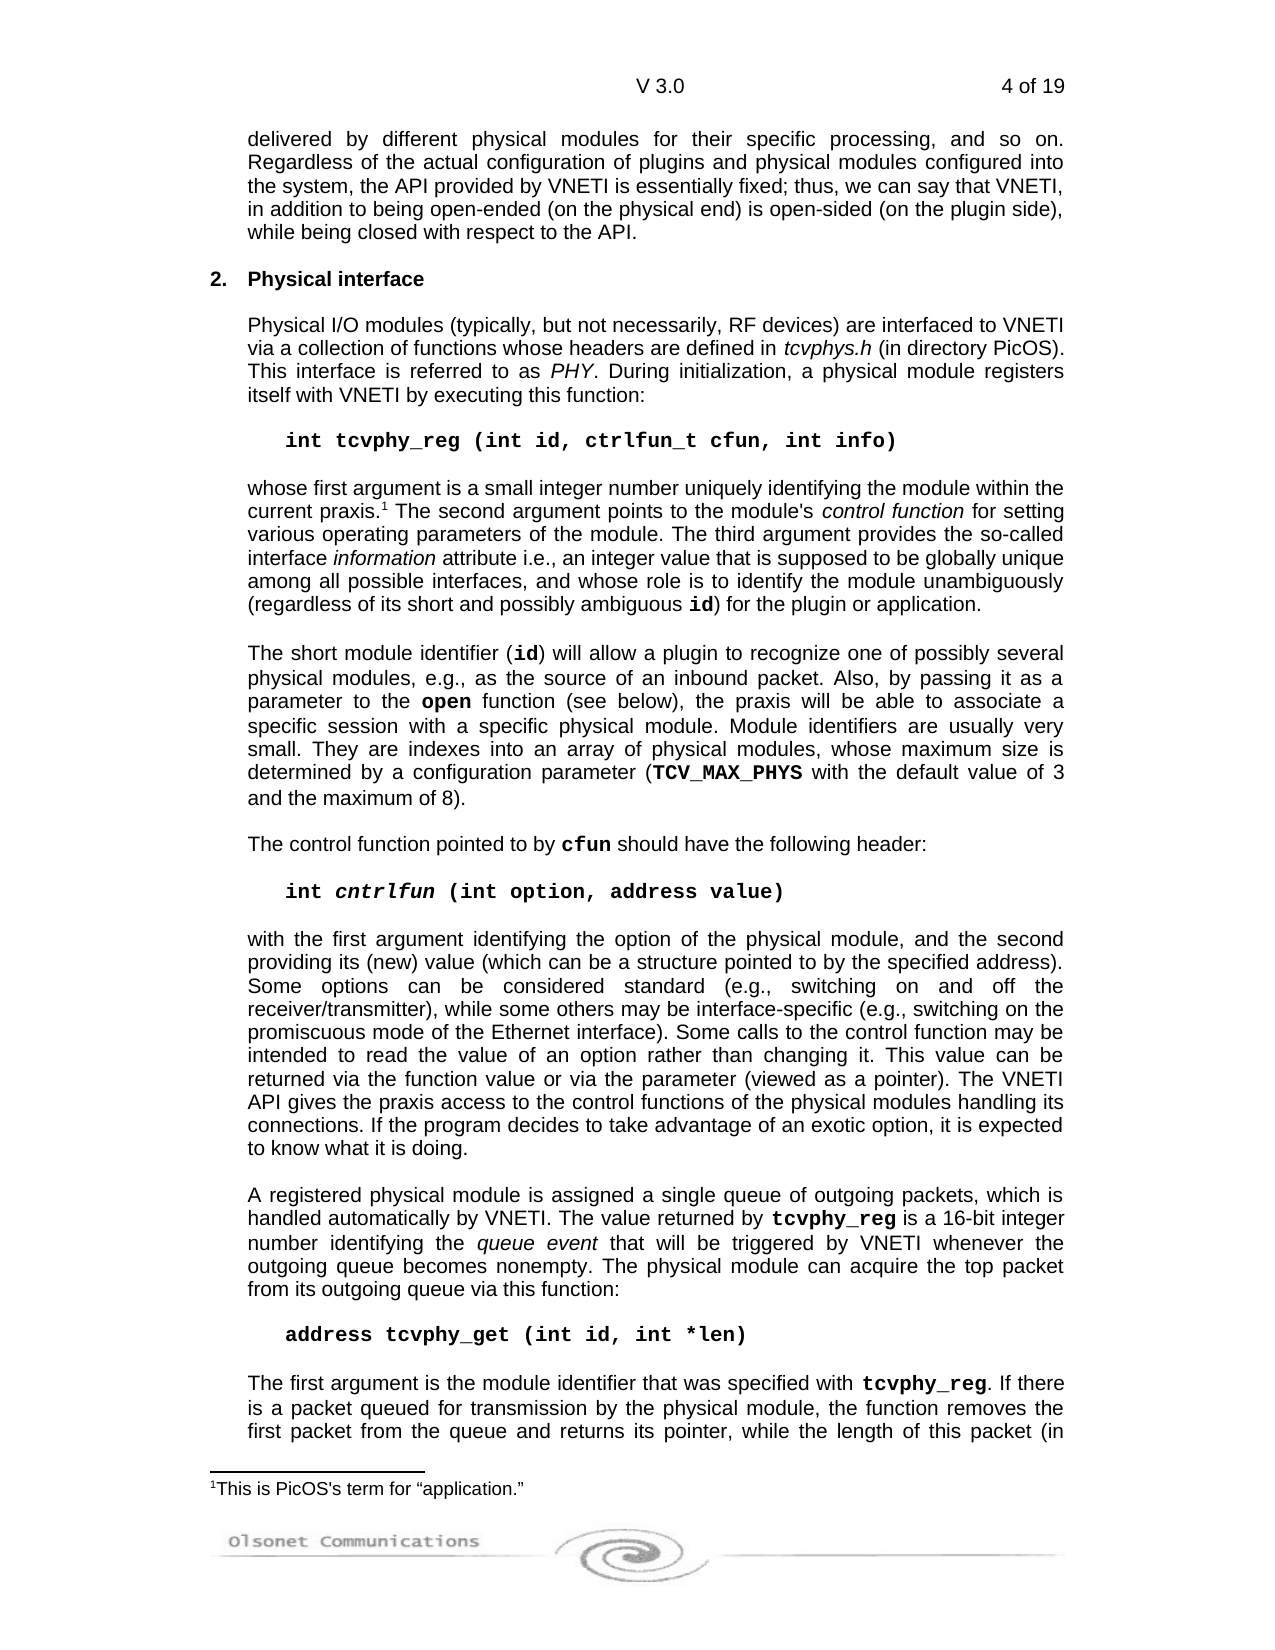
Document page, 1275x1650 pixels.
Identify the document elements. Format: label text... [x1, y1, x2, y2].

text int tcvphy_reg (int id, ctrlfun_t cfun, int info) [285, 430, 1065, 453]
text The first argument is the module identifier that was specified with tcvphy_reg. If there is a packet queued for transmission by the physical module, the function removes the first packet from the queue and returns its pointer, while the length of this packet (in [247, 1371, 1065, 1443]
text with the first argument identifying the option of the physical module, and the second providing its (new) value (which can be a structure pointed to by the specified address). Some options can be considered standard (e.g., switching on and off the receiver/transmitter), while some others may be interface-specific (e.g., switching on the promiscuous mode of the Ethernet interface). Some calls to the control function may be intended to read the value of an option rather than changing it. This value can be returned via the function value or via the parameter (viewed as a pointer). The VNETI API gives the praxis access to the control functions of the physical modules handling its connections. If the program decides to take advantage of an exotic option, it is expected to know what it is doing. [247, 928, 1065, 1160]
text int cntrlfun (int option, address value) [285, 881, 1065, 904]
subtitle Physical interface [210, 267, 1065, 290]
picture [210, 1513, 1065, 1605]
text A registered physical module is assigned a single queue of outgoing packets, which is handled automatically by VNETI. The value returned by tcvphy_reg is a 16-bit integer number identifying the queue event that will be triggered by VNETI whenever the outgoing queue becomes nonempty. The physical module can acquire the top packet from its outgoing queue via this function: [247, 1183, 1065, 1301]
text address tcvphy_get (int id, int *len) [285, 1324, 1065, 1348]
text The short module identifier (id) will allow a plugin to recognize one of possibly several physical modules, e.g., as the source of an inbound packet. Also, by passing it as a parameter to the open function (see below), the praxis will be able to associate a specific session with a specific physical module. Module identifiers are usually very small. They are indexes into an array of physical modules, whose maximum size is determined by a configuration parameter (TCV_MAX_PHYS with the default value of 3 and the maximum of 8). [247, 641, 1065, 809]
text Physical I/O modules (typically, but not necessarily, RF devices) are interfaced to VNETI via a collection of functions whose headers are defined in tcvphys.h (in directory PicOS). This interface is referred to as PHY. During initialization, a physical module registers itself with VNETI by executing this function: [247, 313, 1065, 406]
text whose first argument is a small integer number uniquely identifying the module within the current praxis. The second argument points to the module's control function for setting various operating parameters of the module. The third argument provides the so-called interface information attribute i.e., an integer value that is supposed to be globally unique among all possible interfaces, and whose role is to identify the module unambiguously (regardless of its short and possibly ambiguous id) for the plugin or application. [247, 477, 1065, 618]
text The control function pointed to by cfun should have the following header: [247, 832, 1065, 858]
text This is PicOS's term for “application.” [210, 1478, 1065, 1499]
text delivered by different physical modules for their specific processing, and so on. Regardless of the actual configuration of plugins and physical modules configured into the system, the API provided by VNETI is essentially fixed; thus, we can say that VNETI, in addition to being open-ended (on the physical end) is open-sided (on the plugin side), while being closed with respect to the API. [247, 128, 1065, 244]
